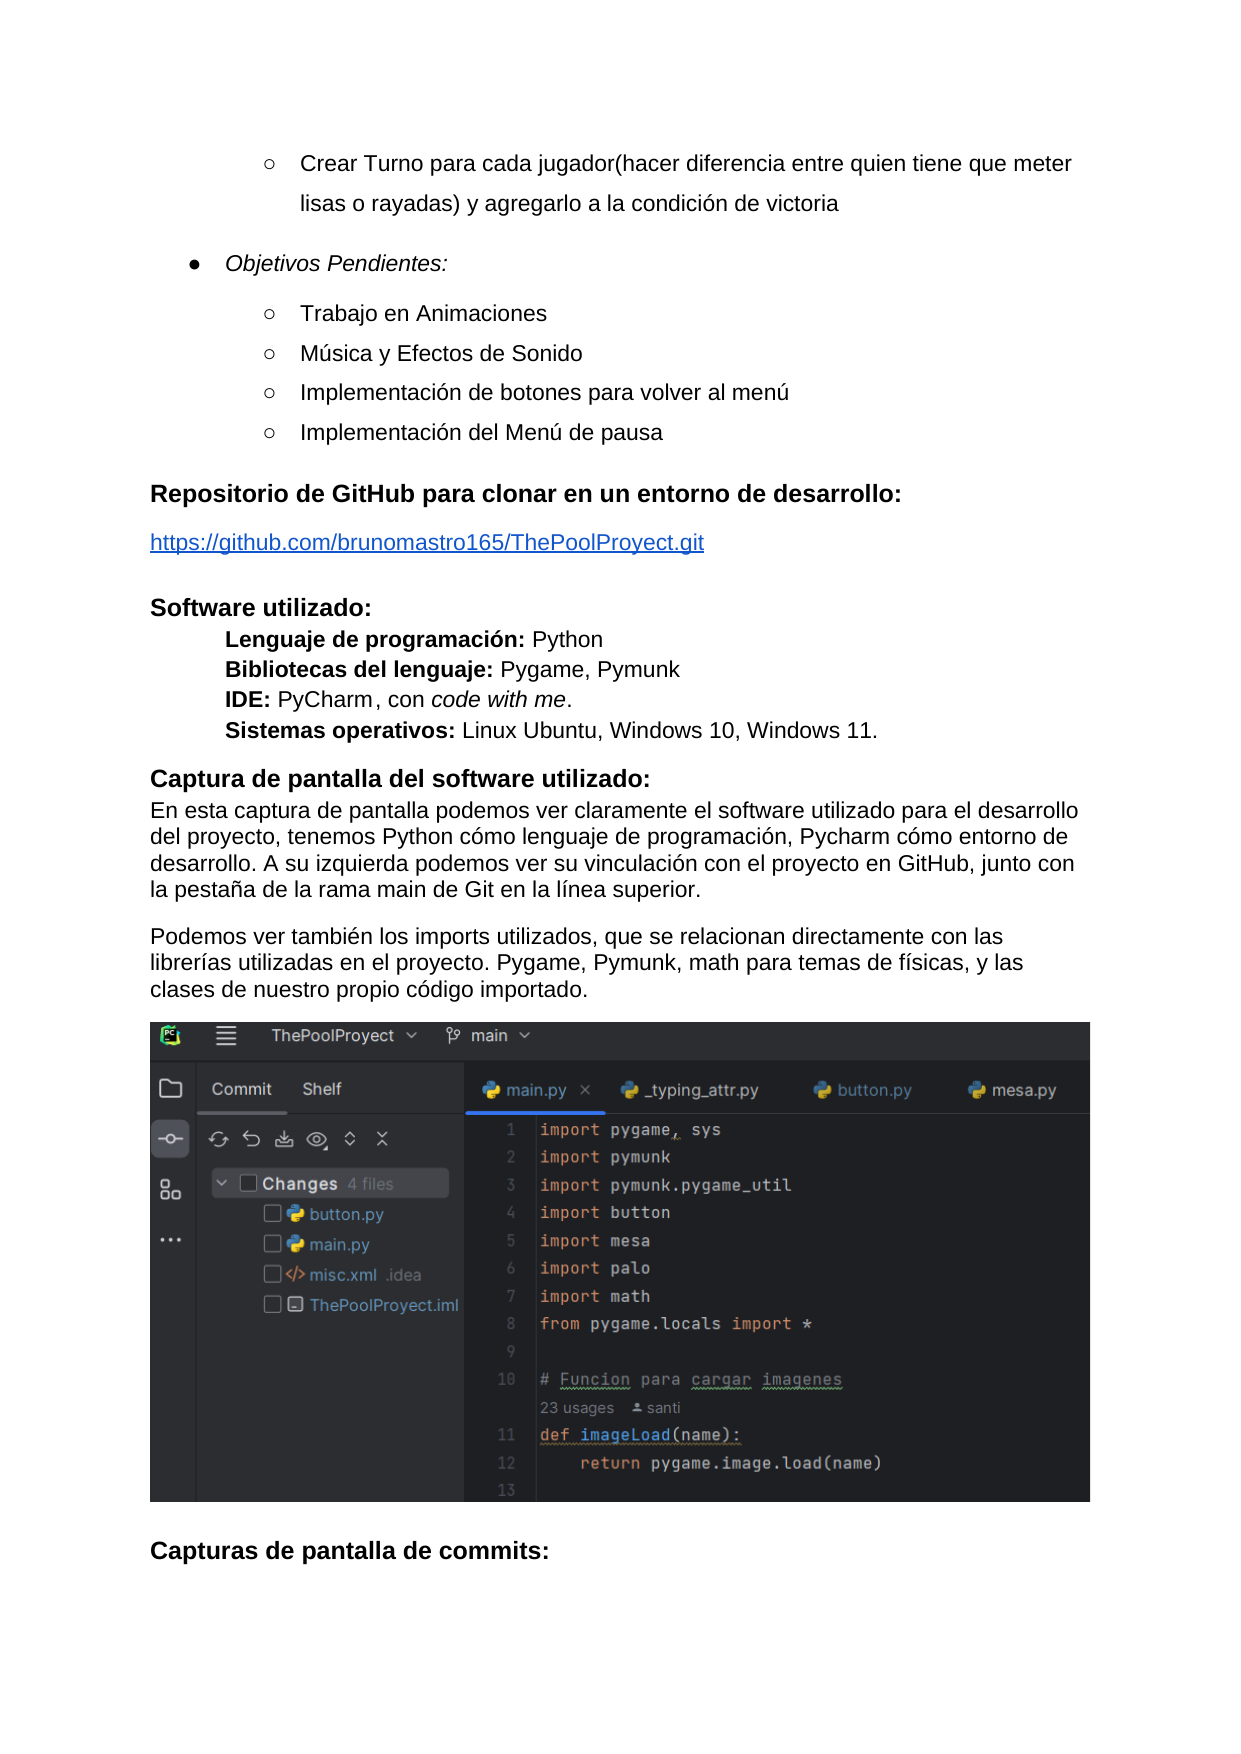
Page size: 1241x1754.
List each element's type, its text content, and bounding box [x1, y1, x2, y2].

text https://github.com/brunomastro165/ThePoolProyect.git [150, 528, 1090, 555]
list Música y Efectos de Sonido [262, 339, 1090, 366]
text En esta captura de pantalla podemos ver claramente el software utilizado para el desarrollo del proyecto, tenemos Python cómo lenguaje de programación, Pycharm cómo entorno de desarrollo. A su izquierda podemos ver su vinculación con el proyecto en GitHub, junto con la pestaña de la rama main de Git en la línea superior. [150, 797, 1090, 902]
list Implementación del Menú de pausa [262, 418, 1090, 445]
picture [150, 1022, 1091, 1502]
text IDE: PyCharm , con code with me. [150, 686, 1090, 713]
text Captura de pantalla del software utilizado: [150, 764, 1090, 792]
list Crear Turno para cada jugador(hacer diferencia entre quien tiene que meter lisas o rayadas) y agregarlo a la condición de victoria [262, 150, 1090, 216]
text Repositorio de GitHub para clonar en un entorno de desarrollo: [150, 479, 1090, 508]
text Capturas de pantalla de commits: [150, 1536, 1090, 1565]
list Implementación de botones para volver al menú [262, 379, 1090, 405]
list Trabajo en Animaciones [262, 300, 1090, 326]
list Objetivos Pendientes: [187, 250, 1090, 276]
text Podemos ver también los imports utilizados, que se relacionan directamente con las librerías utilizadas en el proyecto. Pygame, Pymunk, math para temas de físicas, y las clases de nuestro propio código importado. [150, 923, 1090, 1002]
text Software utilizado: [150, 593, 1090, 622]
text Sistemas operativos: Linux Ubuntu, Windows 10, Windows 11. [150, 717, 1090, 743]
text Lenguaje de programación: Python [150, 626, 1090, 652]
text Bibliotecas del lenguaje: Pygame, Pymunk [150, 656, 1090, 682]
